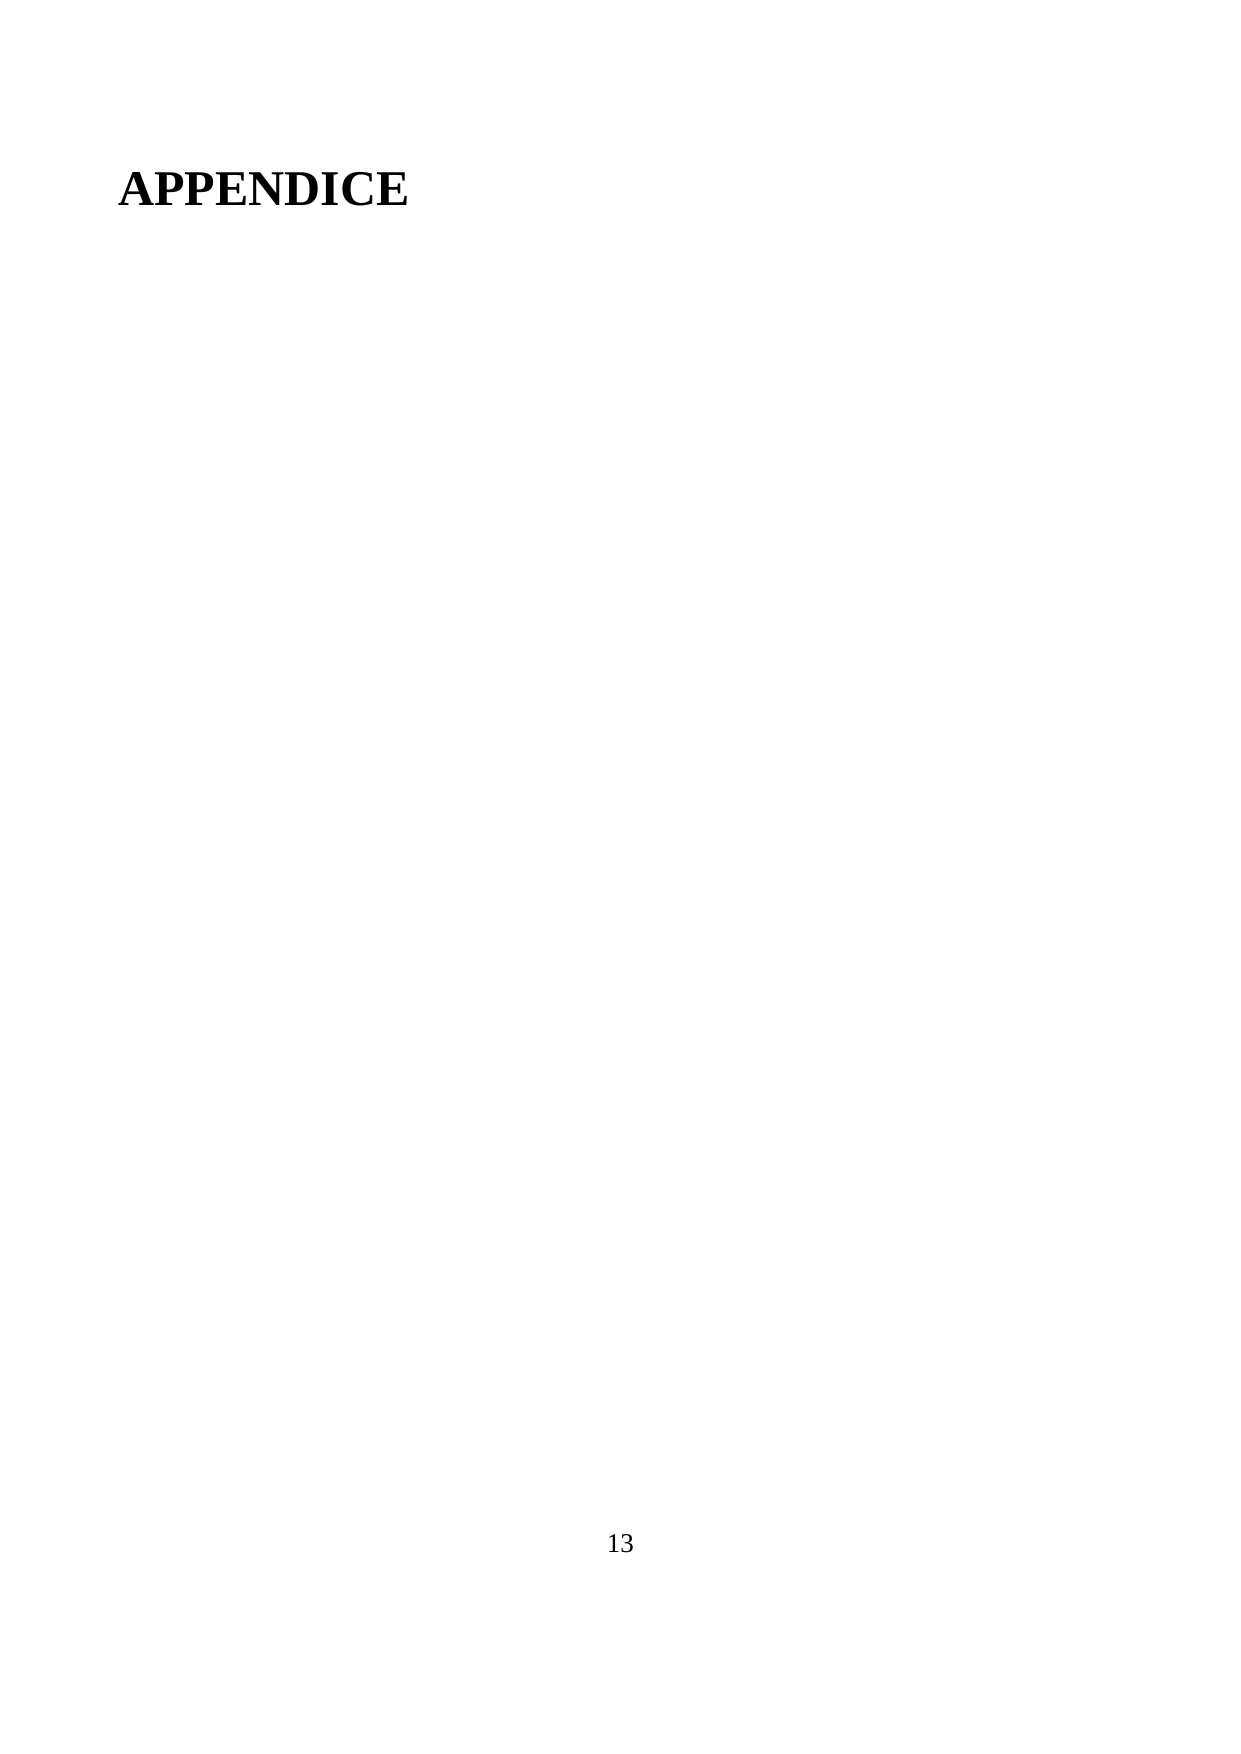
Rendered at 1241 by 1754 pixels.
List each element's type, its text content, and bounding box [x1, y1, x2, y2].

subtitle APPENDICE [118, 158, 1122, 216]
